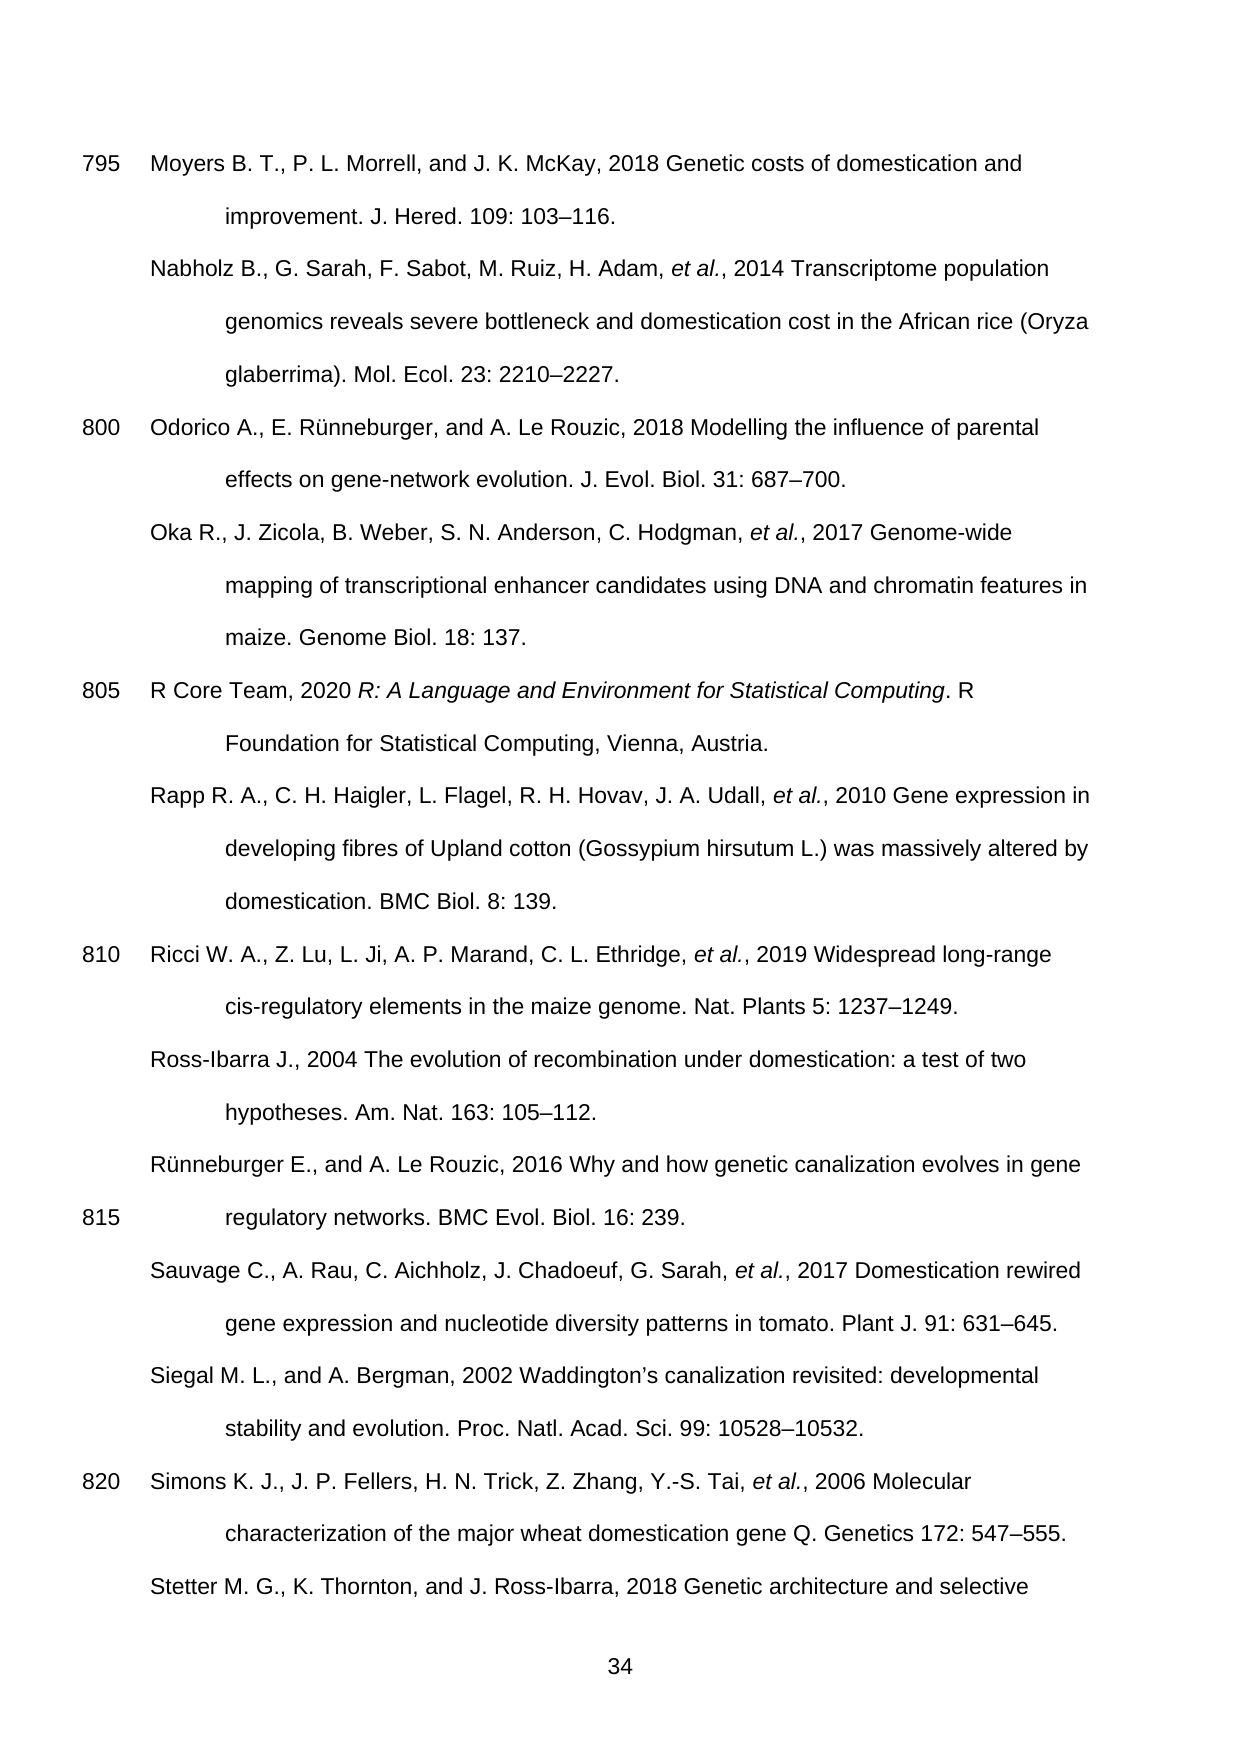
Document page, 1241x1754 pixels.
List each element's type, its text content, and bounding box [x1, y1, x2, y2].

text R Core Team, 2020 R: A Language and Environment for Statistical Computing. R Foundation for Statistical Computing, Vienna, Austria. [150, 677, 1090, 756]
text Odorico A., E. Rünneburger, and A. Le Rouzic, 2018 Modelling the influence of parental effects on gene-network evolution. J. Evol. Biol. 31: 687–700. [150, 413, 1090, 493]
text Moyers B. T., P. L. Morrell, and J. K. McKay, 2018 Genetic costs of domestication and improvement. J. Hered. 109: 103–116. [150, 150, 1090, 229]
text Ricci W. A., Z. Lu, L. Ji, A. P. Marand, C. L. Ethridge, et al., 2019 Widespread long-range cis-regulatory elements in the maize genome. Nat. Plants 5: 1237–1249. [150, 941, 1090, 1020]
text Siegal M. L., and A. Bergman, 2002 Waddington’s canalization revisited: developmental stability and evolution. Proc. Natl. Acad. Sci. 99: 10528–10532. [150, 1362, 1090, 1441]
text Stetter M. G., K. Thornton, and J. Ross-Ibarra, 2018 Genetic architecture and selective [150, 1573, 1090, 1599]
text Ross-Ibarra J., 2004 The evolution of recombination under domestication: a test of two hypotheses. Am. Nat. 163: 105–112. [150, 1046, 1090, 1125]
text Sauvage C., A. Rau, C. Aichholz, J. Chadoeuf, G. Sarah, et al., 2017 Domestication rewired gene expression and nucleotide diversity patterns in tomato. Plant J. 91: 631–645. [150, 1257, 1090, 1336]
text Rünneburger E., and A. Le Rouzic, 2016 Why and how genetic canalization evolves in gene regulatory networks. BMC Evol. Biol. 16: 239. [150, 1151, 1090, 1231]
text Nabholz B., G. Sarah, F. Sabot, M. Ruiz, H. Adam, et al., 2014 Transcriptome population genomics reveals severe bottleneck and domestication cost in the African rice (Oryza glaberrima). Mol. Ecol. 23: 2210–2227. [150, 255, 1090, 387]
text Simons K. J., J. P. Fellers, H. N. Trick, Z. Zhang, Y.-S. Tai, et al., 2006 Molecular characterization of the major wheat domestication gene Q. Genetics 172: 547–555. [150, 1468, 1090, 1547]
text Oka R., J. Zicola, B. Weber, S. N. Anderson, C. Hodgman, et al., 2017 Genome-wide mapping of transcriptional enhancer candidates using DNA and chromatin features in maize. Genome Biol. 18: 137. [150, 519, 1090, 651]
text Rapp R. A., C. H. Haigler, L. Flagel, R. H. Hovav, J. A. Udall, et al., 2010 Gene expression in developing fibres of Upland cotton (Gossypium hirsutum L.) was massively altered by domestication. BMC Biol. 8: 139. [150, 782, 1090, 914]
